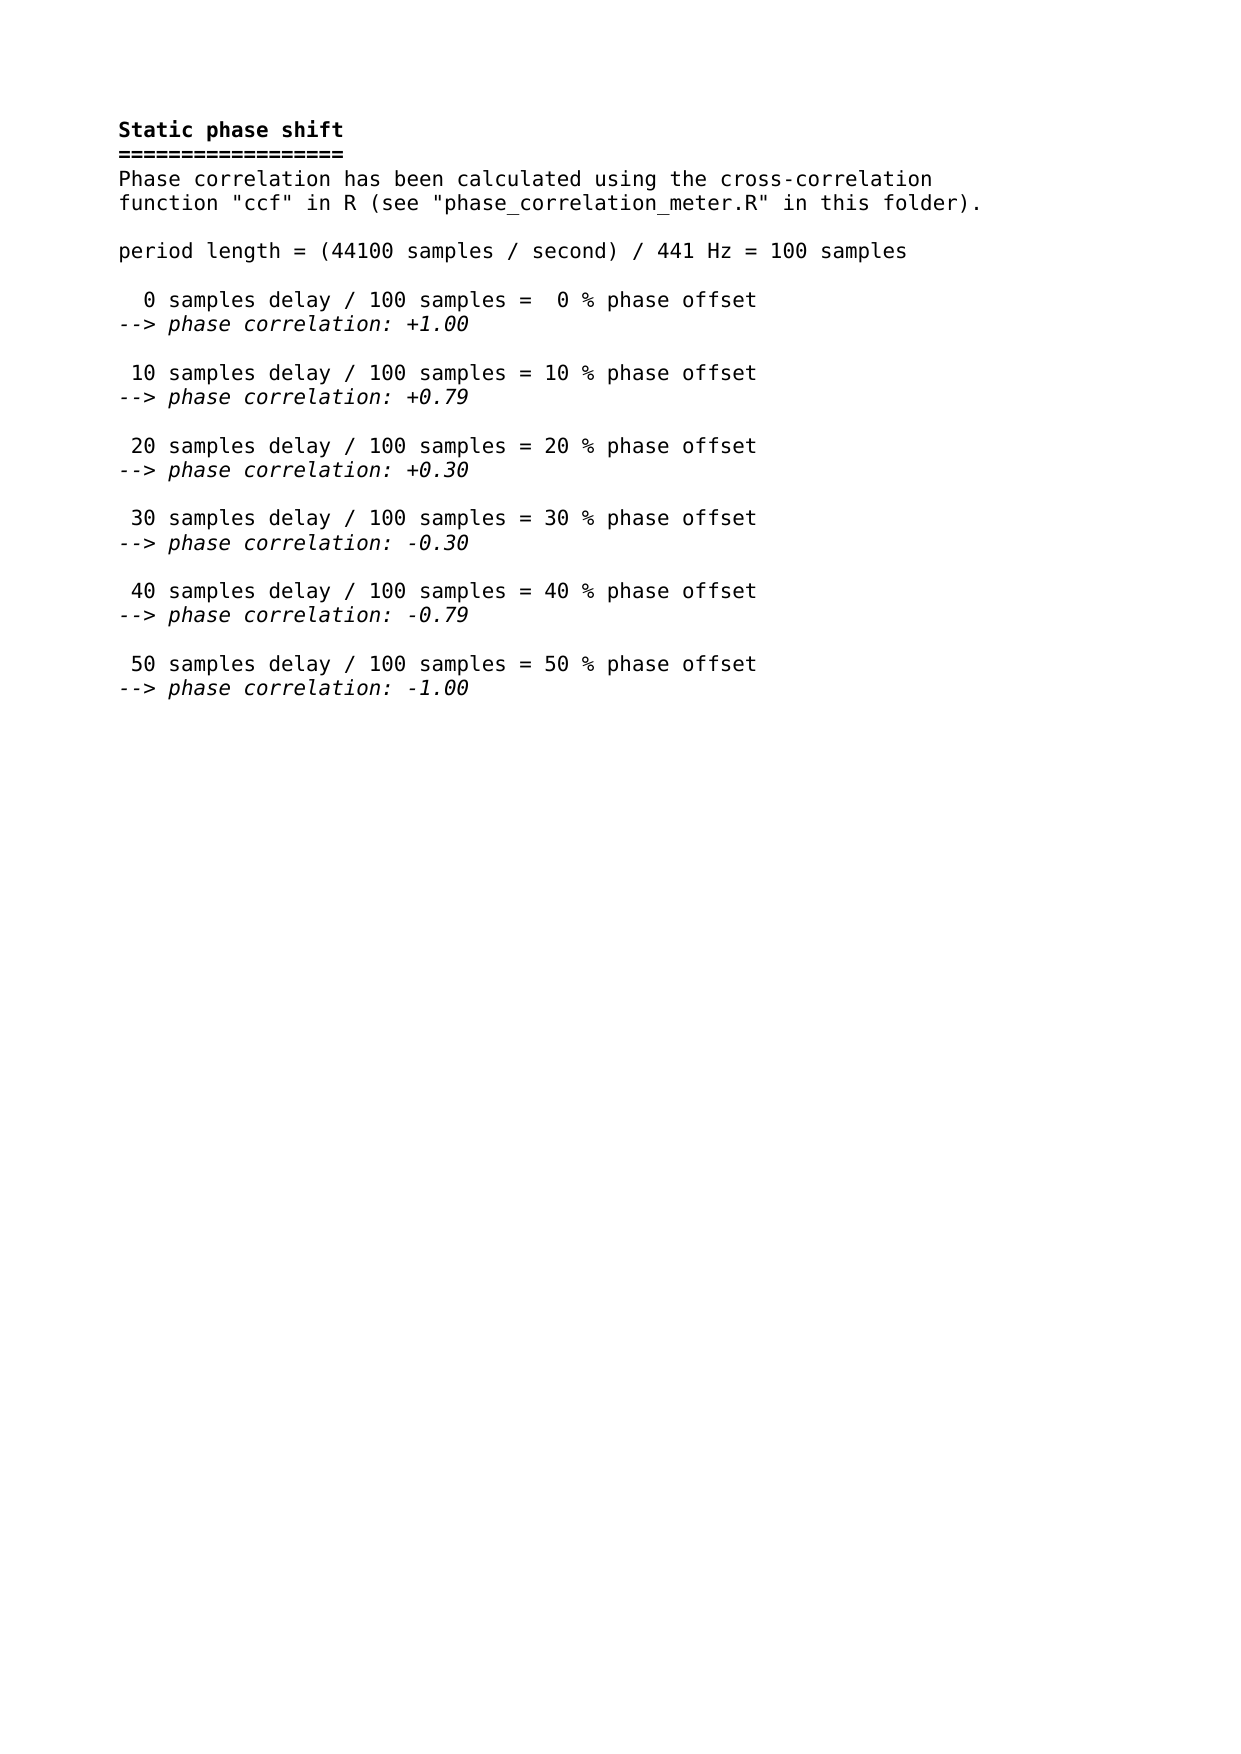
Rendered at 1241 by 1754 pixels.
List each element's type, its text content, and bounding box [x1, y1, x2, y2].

text --> phase correlation: +1.00 [118, 312, 1122, 337]
text ================== [118, 142, 1122, 167]
text --> phase correlation: -1.00 [118, 676, 1122, 701]
text 10 samples delay / 100 samples = 10 % phase offset [118, 361, 1122, 385]
text 50 samples delay / 100 samples = 50 % phase offset [118, 652, 1122, 676]
text 40 samples delay / 100 samples = 40 % phase offset [118, 579, 1122, 603]
text --> phase correlation: -0.30 [118, 531, 1122, 555]
text --> phase correlation: -0.79 [118, 603, 1122, 628]
text --> phase correlation: +0.30 [118, 458, 1122, 482]
text --> phase correlation: +0.79 [118, 385, 1122, 409]
text function "ccf" in R (see "phase_correlation_meter.R" in this folder). [118, 191, 1122, 215]
text period length = (44100 samples / second) / 441 Hz = 100 samples [118, 239, 1122, 264]
text 0 samples delay / 100 samples = 0 % phase offset [118, 288, 1122, 312]
text Phase correlation has been calculated using the cross-correlation [118, 167, 1122, 191]
text 20 samples delay / 100 samples = 20 % phase offset [118, 434, 1122, 458]
text 30 samples delay / 100 samples = 30 % phase offset [118, 506, 1122, 531]
text Static phase shift [118, 118, 1122, 142]
